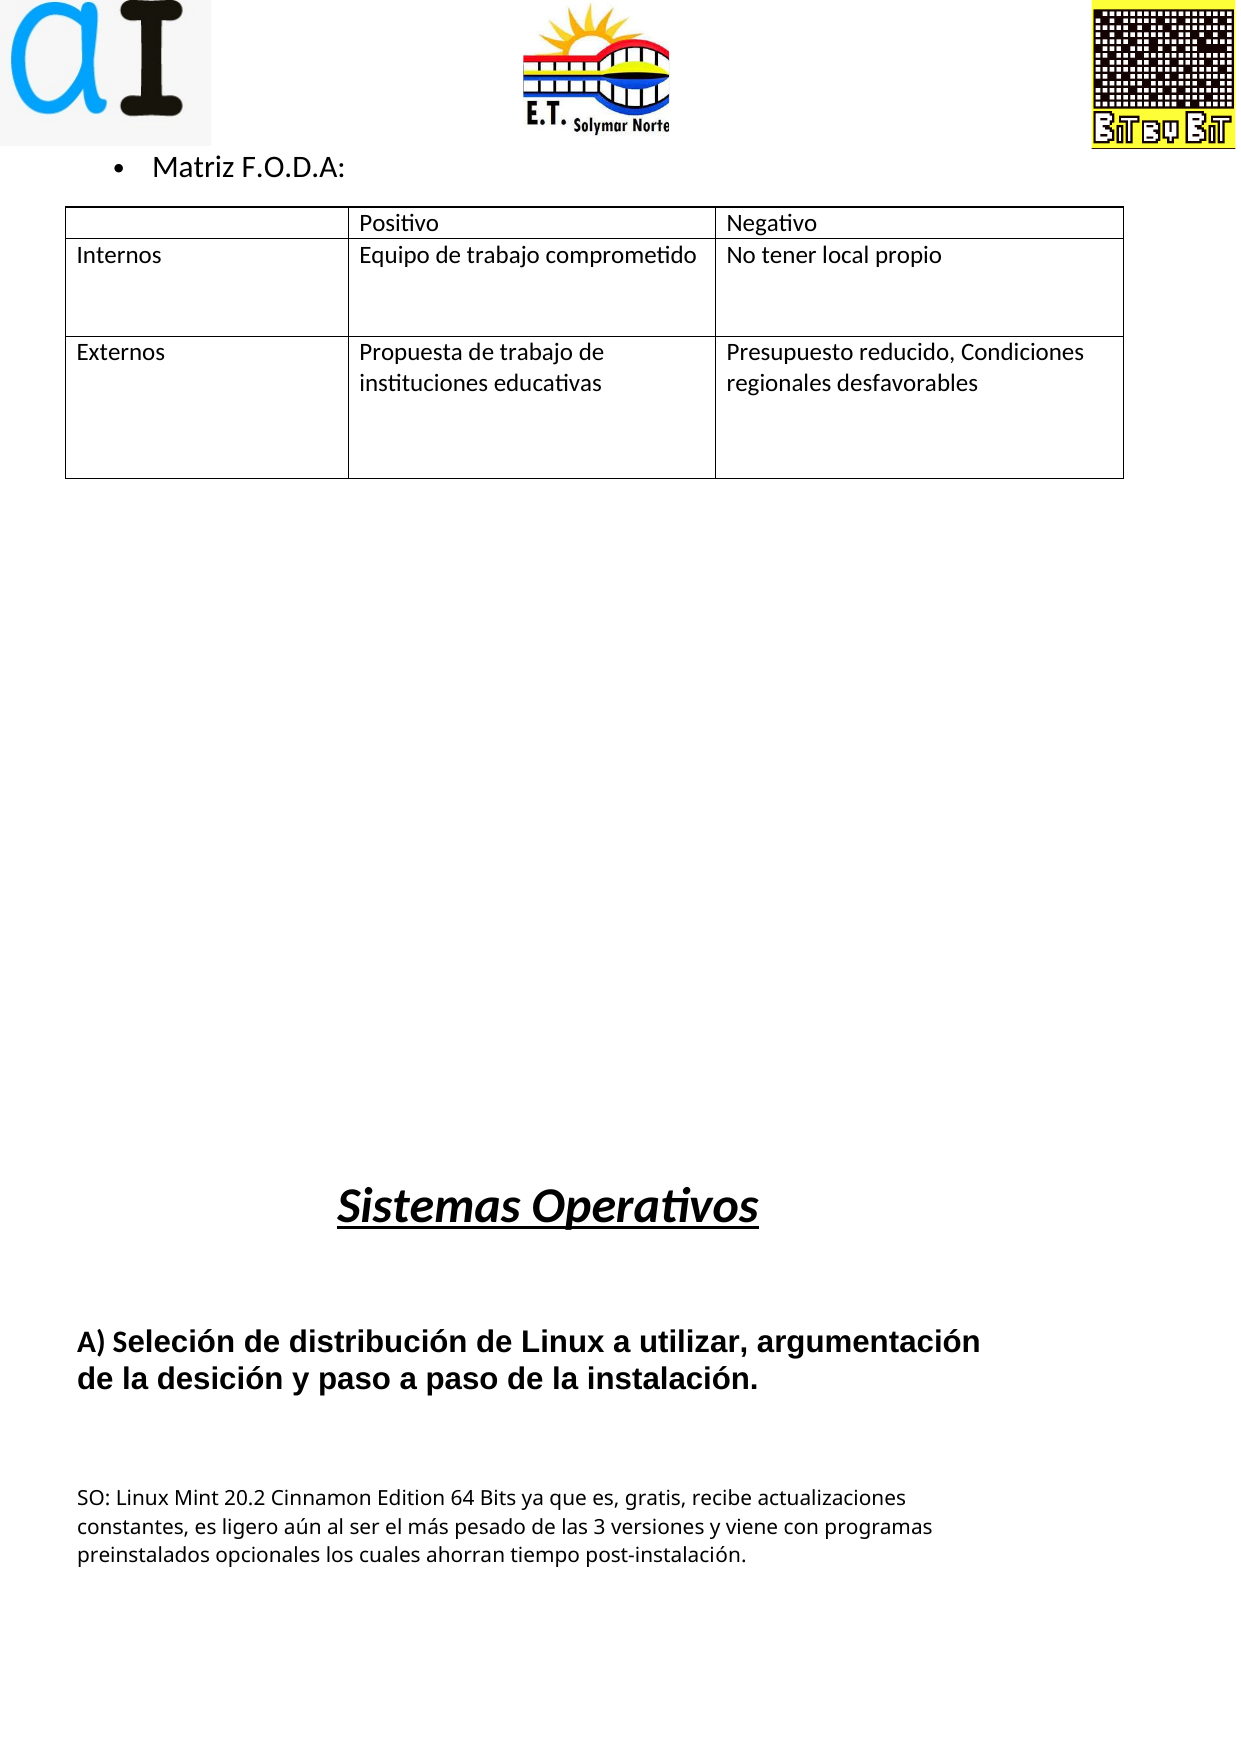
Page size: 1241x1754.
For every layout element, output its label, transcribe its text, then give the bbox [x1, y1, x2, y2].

table_cell Propuesta de trabajo de instituciones educativas [349, 337, 715, 478]
table_cell Presupuesto reducido, Condiciones regionales desfavorables [716, 337, 1123, 478]
table_header Negativo [716, 208, 1123, 238]
table_header Positivo [349, 208, 715, 238]
table_cell Internos [66, 239, 348, 336]
text SO: Linux Mint 20.2 Cinnamon Edition 64 Bits ya que es, gratis, recibe actualizaciones constantes, es ligero aún al ser el más pesado de las 3 versiones y viene con programas preinstalados opcionales los cuales ahorran tiempo post-instalación. [77, 1483, 1019, 1569]
picture [523, 0, 670, 146]
table_header [66, 208, 348, 238]
table_cell No tener local propio [716, 239, 1123, 336]
table_cell Equipo de trabajo comprometido [349, 239, 715, 336]
picture [0, 0, 212, 146]
picture [1091, 0, 1236, 149]
list Matriz F.O.D.A: [114, 148, 1019, 186]
table_cell Externos [66, 337, 348, 478]
text A) Seleción de distribución de Linux a utilizar, argumentación de la desición y paso a paso de la instalación. [77, 1322, 1019, 1396]
text Sistemas Operativos [77, 1174, 1019, 1235]
